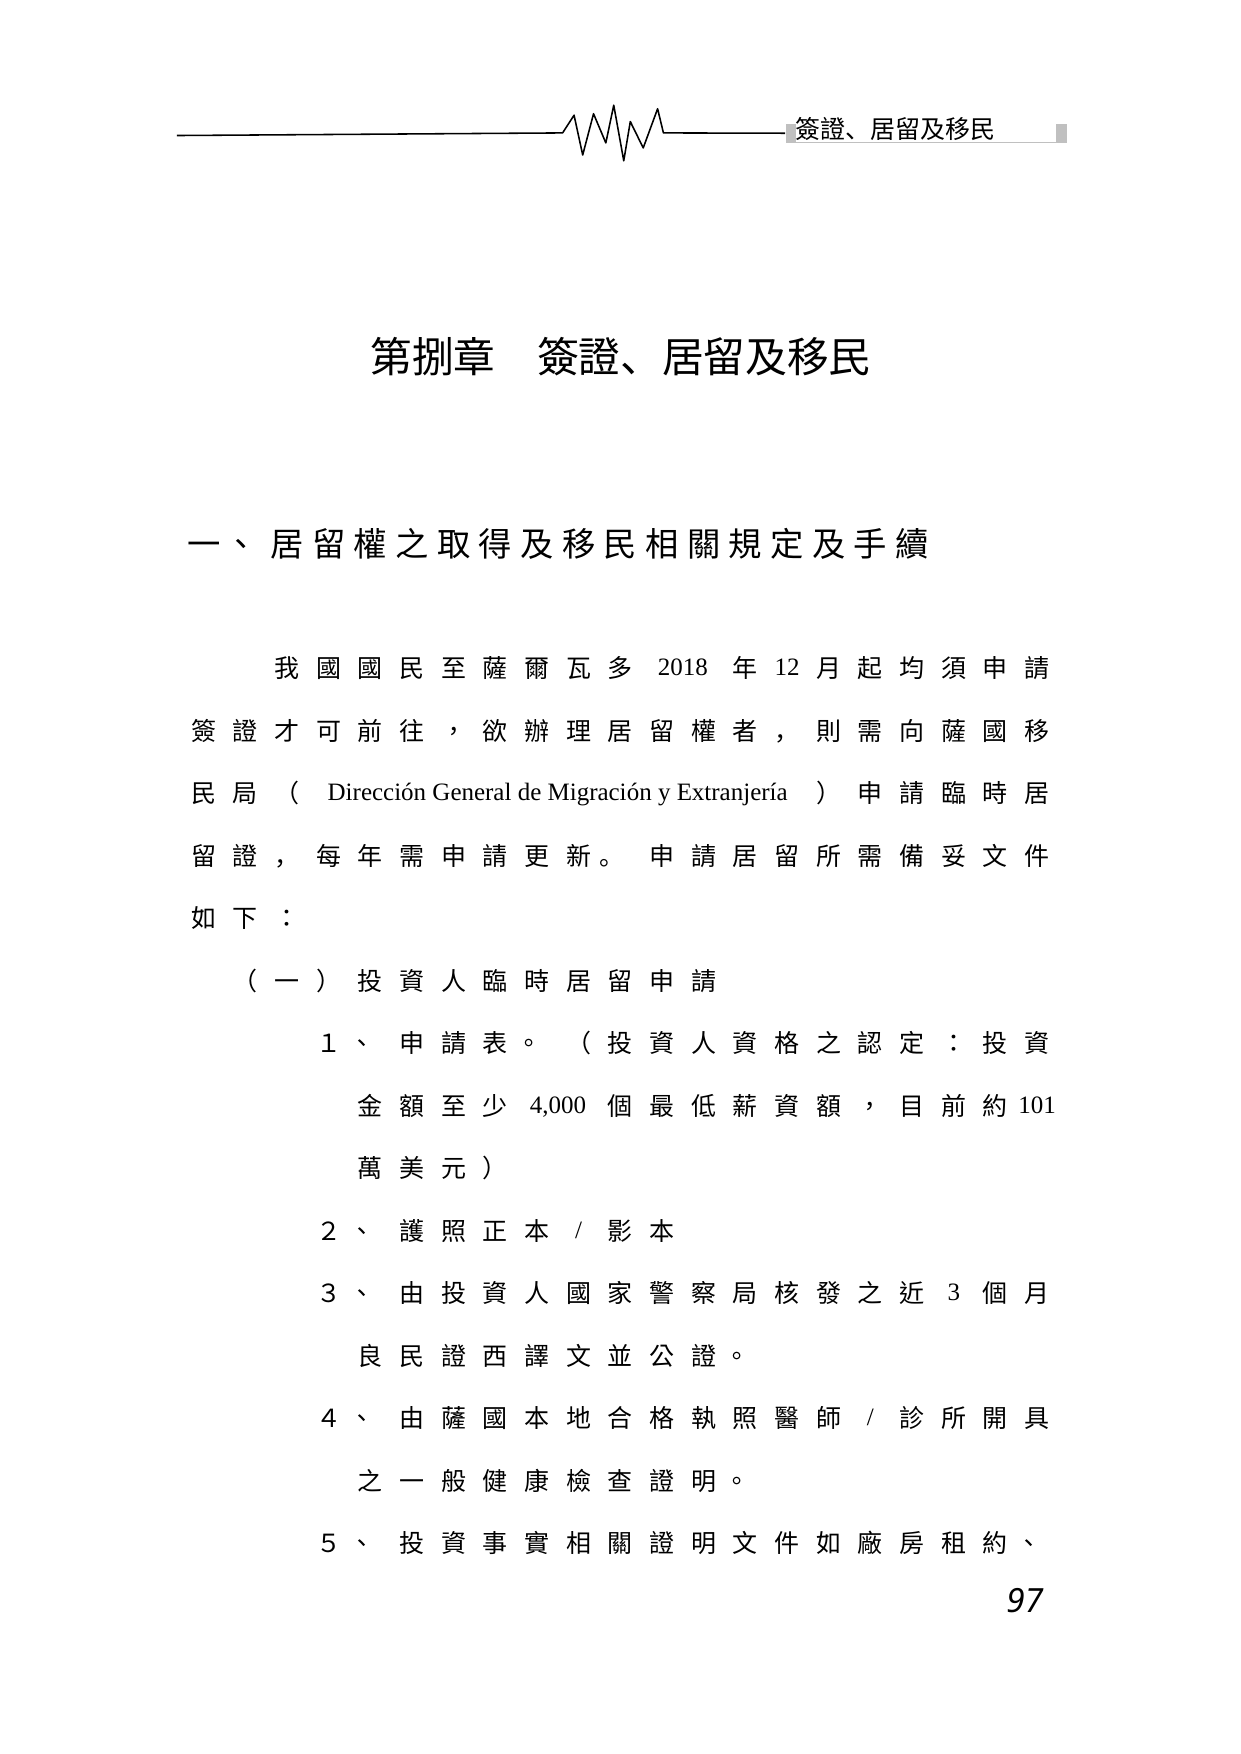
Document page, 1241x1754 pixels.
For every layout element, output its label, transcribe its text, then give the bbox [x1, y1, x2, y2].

text ５、投資事實相關證明文件如廠房租約、 [281, 1500, 1058, 1563]
text 我國國民至薩爾瓦多2018年12月起均須申請簽證才可前往，欲辦理居留權者，則需向薩國移民局（Dirección General de Migración y Extranjería）申請臨時居留證，每年需申請更新。申請居留所需備妥文件如下： [183, 625, 1058, 938]
text １、申請表。（投資人資格之認定：投資金額至少4,000個最低薪資額，目前約101萬美元） [281, 1000, 1058, 1188]
text 一、居留權之取得及移民相關規定及手續 [183, 500, 1058, 563]
text 第捌章 簽證、居留及移民 [183, 313, 1058, 375]
text ４、由薩國本地合格執照醫師/診所開具之一般健康檢查證明。 [281, 1375, 1058, 1500]
text ２、護照正本/影本 [281, 1188, 1058, 1250]
text （一）投資人臨時居留申請 [207, 938, 1058, 1000]
text ３、由投資人國家警察局核發之近3個月良民證西譯文並公證。 [281, 1250, 1058, 1375]
